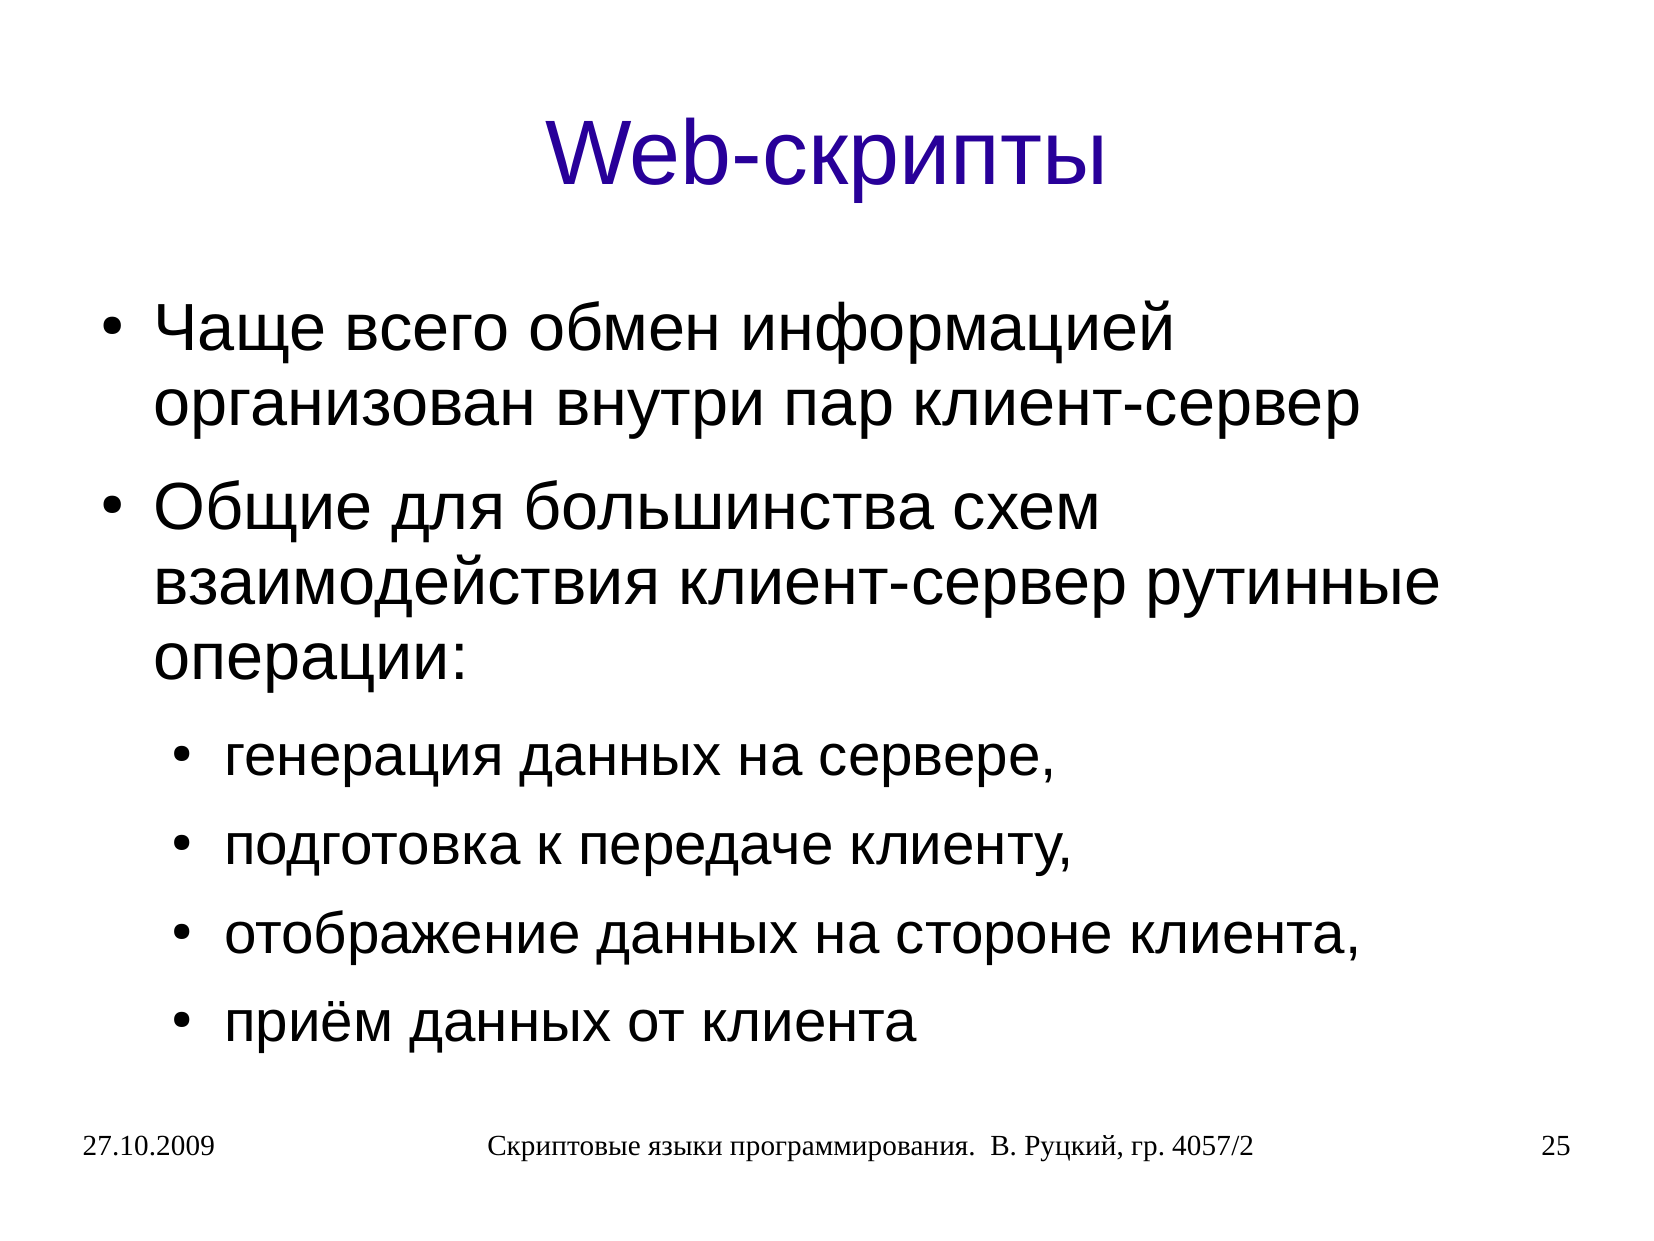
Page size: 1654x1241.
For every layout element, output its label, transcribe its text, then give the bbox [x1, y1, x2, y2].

title Web-скрипты [82, 49, 1571, 257]
list Чаще всего обмен информацией организован внутри пар клиент-сервер Общие для большинства схем взаимодействия клиент-сервер рутинные операции: генерация данных на сервере, подготовка к передаче клиенту, отображение данных на стороне клиента, приём данных от клиента [82, 290, 1571, 1109]
